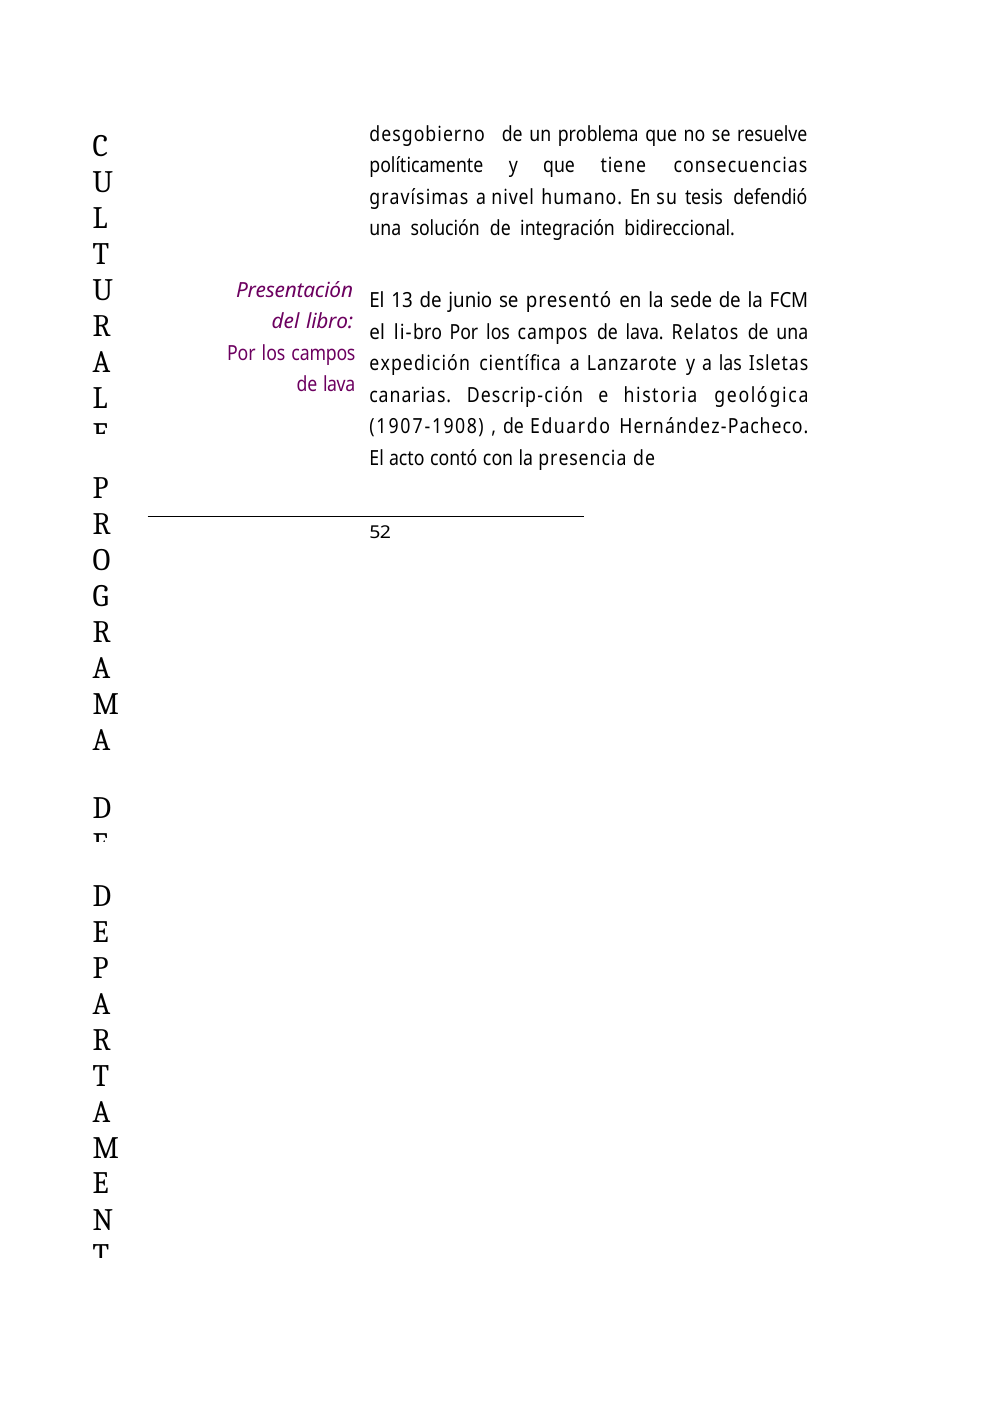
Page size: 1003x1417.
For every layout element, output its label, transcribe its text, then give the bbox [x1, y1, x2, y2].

text Por los campos [148, 338, 355, 366]
text Presentación [148, 275, 355, 304]
text C U L T U R A L E S [92, 128, 131, 434]
text D E P A R T A M E N T O [92, 878, 131, 1257]
text P R O G R A M A S [92, 471, 131, 753]
text de lava [148, 369, 355, 398]
text El 13 de junio se presentó en la sede de la FCM el li-bro Por los campos de lava. Relatos de una expedición científica a Lanzarote y a las Isletas canarias. Descrip-ción e historia geológica (1907-1908) , de Eduardo Hernández-Pacheco. El acto contó con la presencia de [369, 285, 808, 472]
text del libro: [148, 307, 355, 335]
text 52 [369, 519, 958, 543]
text D E [92, 790, 131, 842]
text desgobierno de un problema que no se resuelve políticamente y que tiene consecuencias gravísimas a nivel humano. En su tesis defendió una solución de integración bidireccional. [369, 119, 808, 242]
